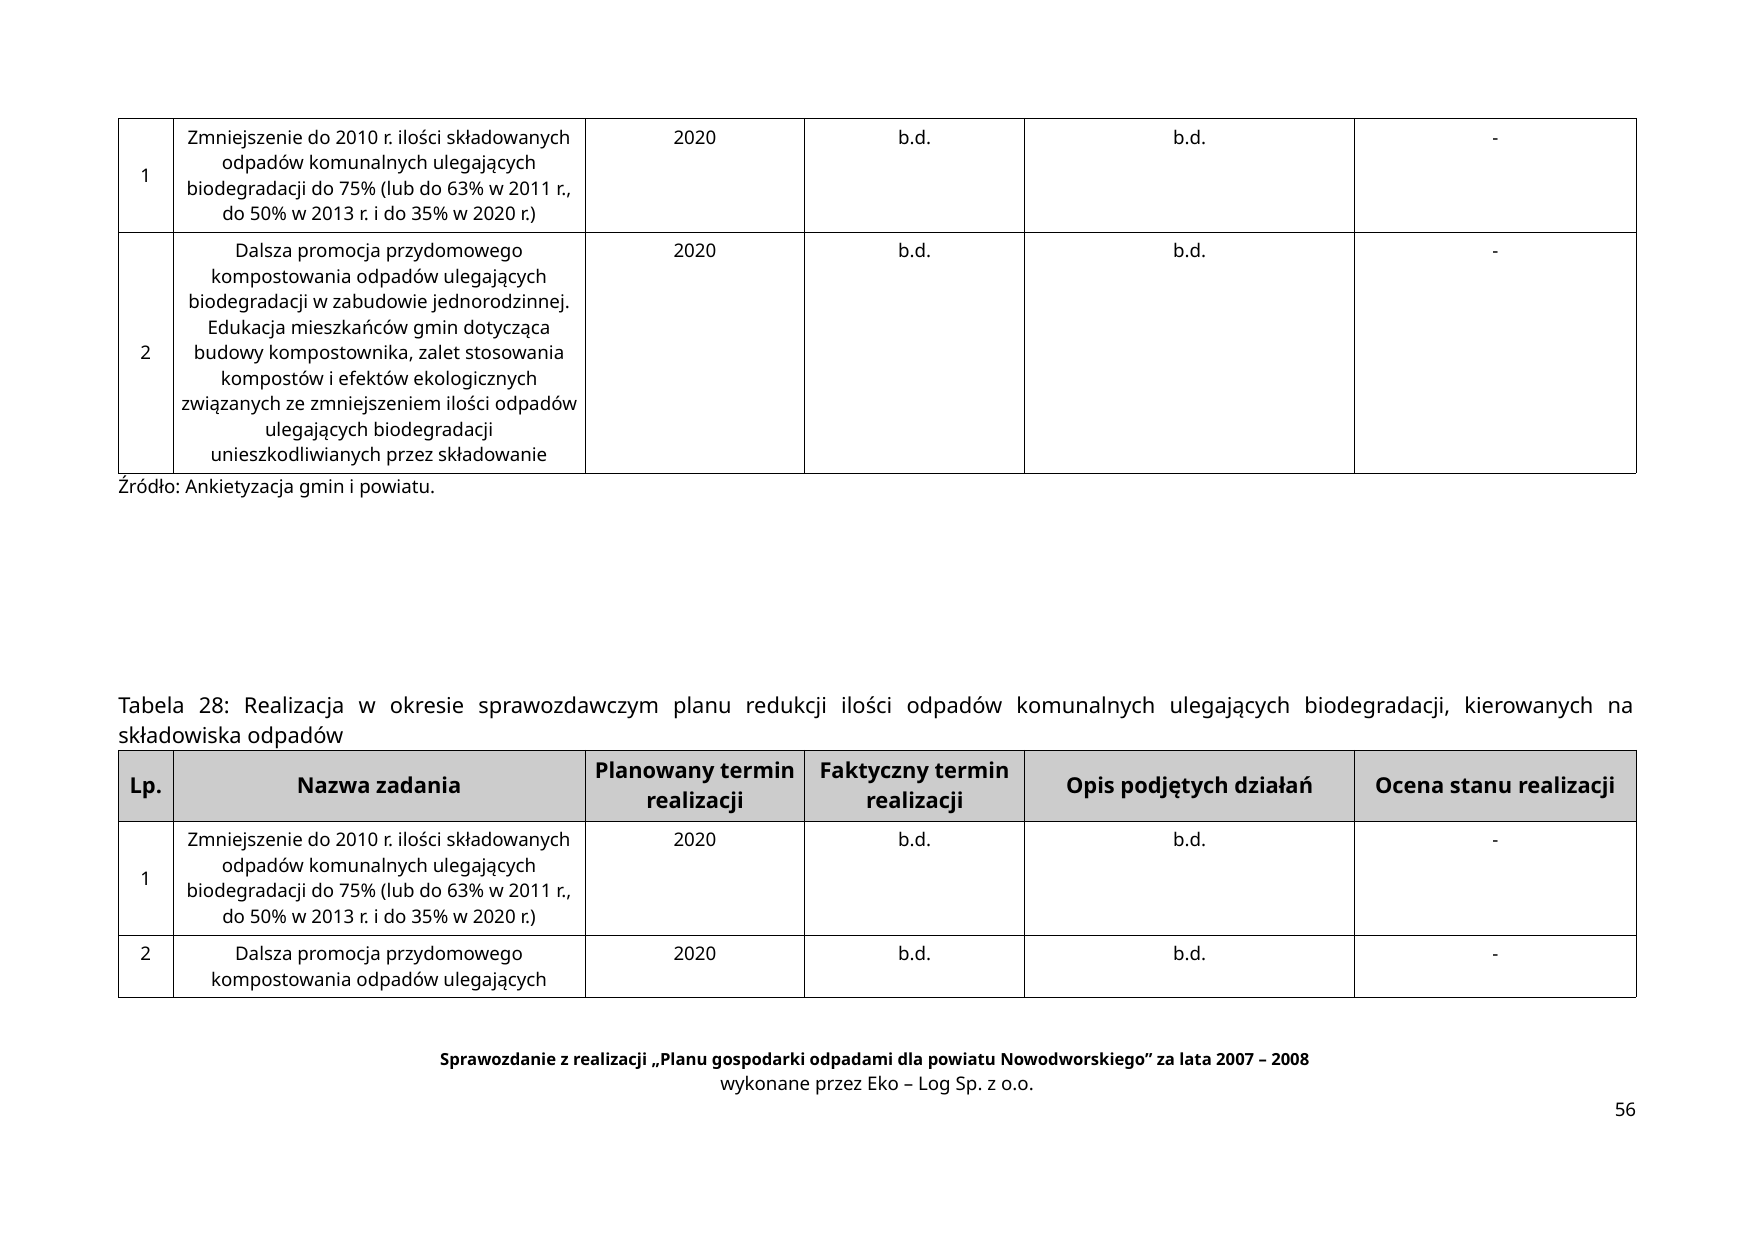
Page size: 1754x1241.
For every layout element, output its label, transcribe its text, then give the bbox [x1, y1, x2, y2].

table_cell b.d. [1025, 233, 1354, 473]
table_cell b.d. [805, 822, 1024, 934]
table_cell 2020 [586, 119, 804, 232]
table_cell 2020 [586, 233, 804, 473]
table_cell Zmniejszenie do 2010 r. ilości składowanych odpadów komunalnych ulegających biodegradacji do 75% (lub do 63% w 2011 r., do 50% w 2013 r. i do 35% w 2020 r.) [174, 822, 585, 934]
table_cell b.d. [805, 936, 1024, 997]
table_cell - [1355, 936, 1636, 997]
table_header Opis podjętych działań [1025, 751, 1354, 821]
table_cell 2 [119, 233, 173, 473]
table_cell b.d. [1025, 822, 1354, 934]
table_header Ocena stanu realizacji [1355, 751, 1636, 821]
table_cell b.d. [805, 119, 1024, 232]
table_cell - [1355, 233, 1636, 473]
text Źródło: Ankietyzacja gmin i powiatu. [118, 474, 1636, 499]
table_cell Zmniejszenie do 2010 r. ilości składowanych odpadów komunalnych ulegających biodegradacji do 75% (lub do 63% w 2011 r., do 50% w 2013 r. i do 35% w 2020 r.) [174, 119, 585, 232]
table_cell 1 [119, 119, 173, 232]
table_cell 2020 [586, 936, 804, 997]
table_cell 2 [119, 936, 173, 997]
table_header Faktyczny termin realizacji [805, 751, 1024, 821]
table_cell b.d. [1025, 936, 1354, 997]
table_cell 2020 [586, 822, 804, 934]
table_cell - [1355, 119, 1636, 232]
table_header Lp. [119, 751, 173, 821]
text Tabela 28: Realizacja w okresie sprawozdawczym planu redukcji ilości odpadów komunalnych ulegających biodegradacji, kierowanych na składowiska odpadów [118, 690, 1636, 750]
table_header Nazwa zadania [174, 751, 585, 821]
table_cell Dalsza promocja przydomowego kompostowania odpadów ulegających biodegradacji w zabudowie jednorodzinnej. Edukacja mieszkańców gmin dotycząca budowy kompostownika, zalet stosowania kompostów i efektów ekologicznych związanych ze zmniejszeniem ilości odpadów ulegających biodegradacji unieszkodliwianych przez składowanie [174, 233, 585, 473]
table_cell b.d. [805, 233, 1024, 473]
table_header Planowany termin realizacji [586, 751, 804, 821]
table_cell Dalsza promocja przydomowego kompostowania odpadów ulegających [174, 936, 585, 997]
table_cell - [1355, 822, 1636, 934]
table_cell 1 [119, 822, 173, 934]
table_cell b.d. [1025, 119, 1354, 232]
